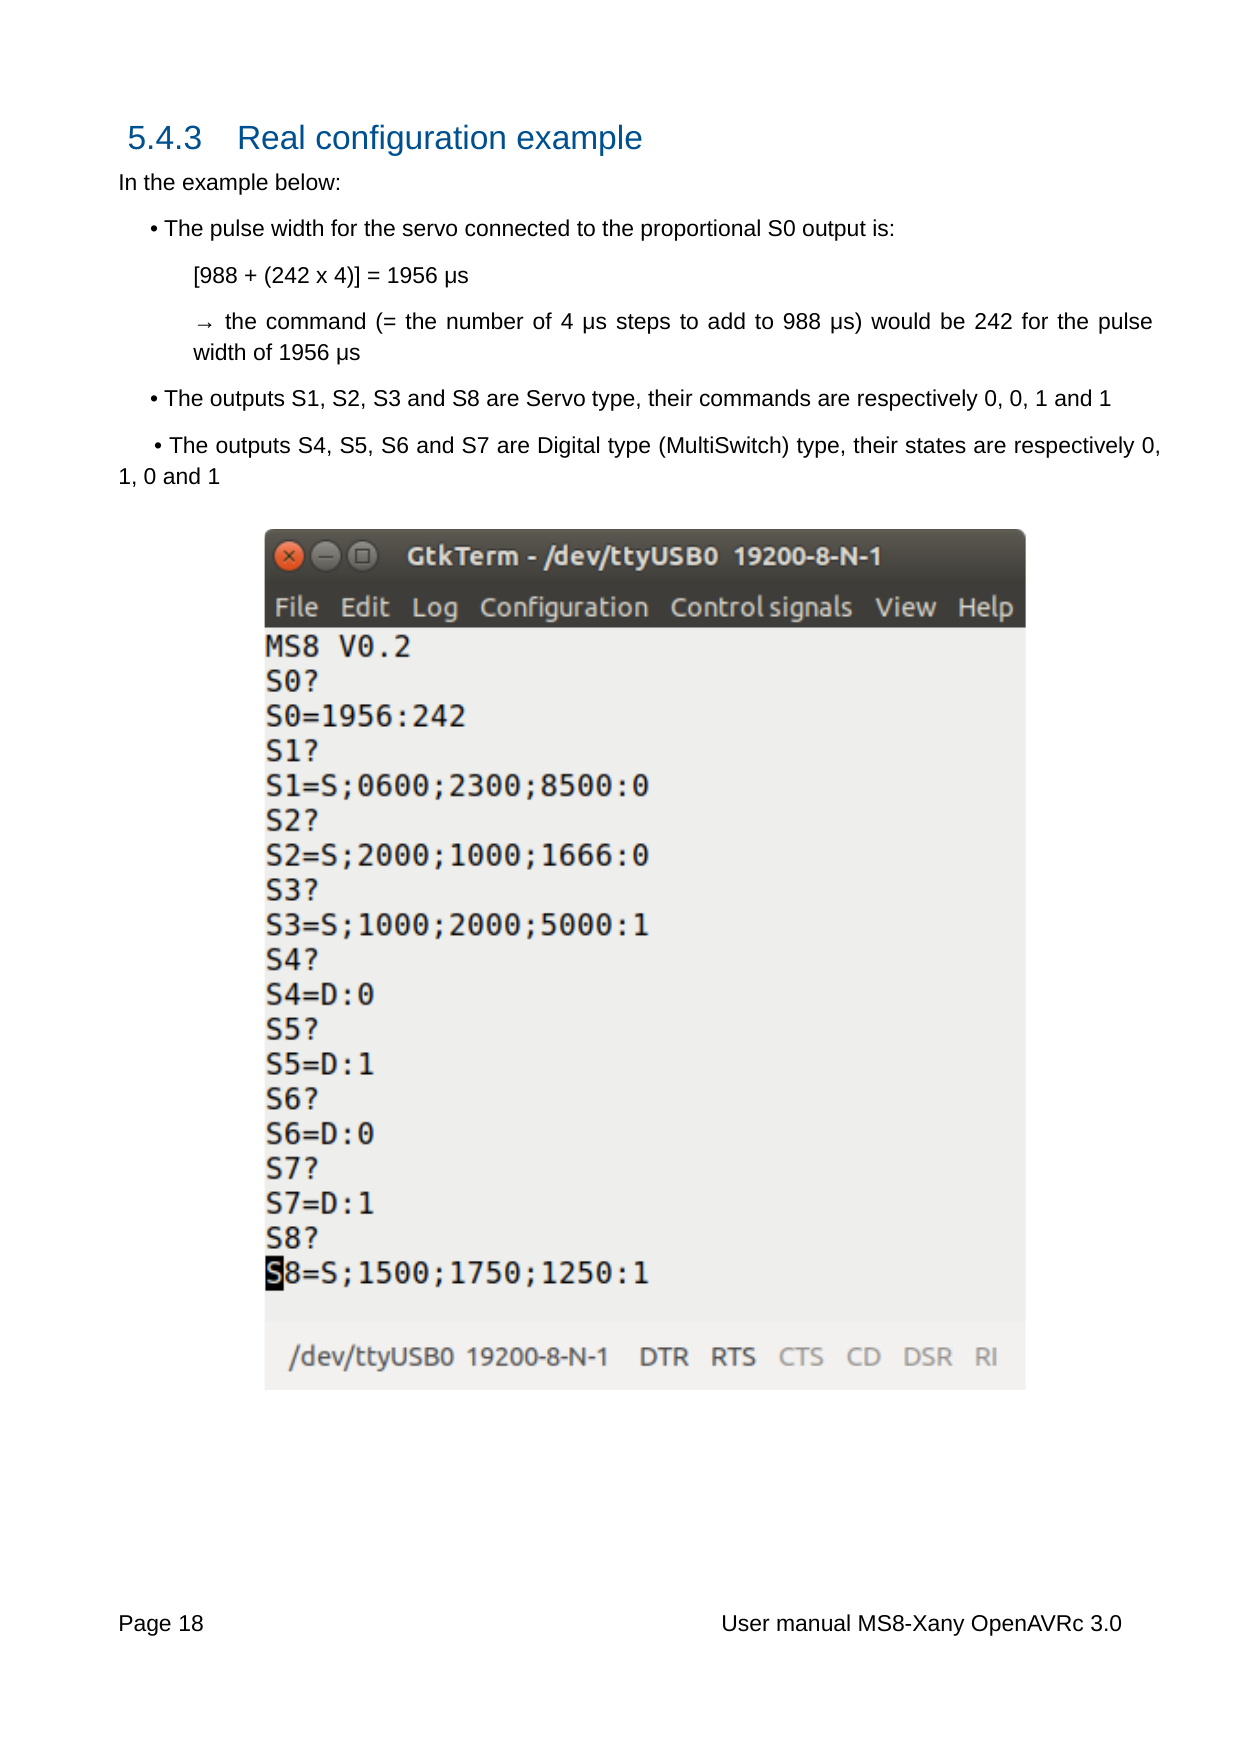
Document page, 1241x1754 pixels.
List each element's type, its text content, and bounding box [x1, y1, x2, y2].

text • The outputs S4, S5, S6 and S7 are Digital type (MultiSwitch) type, their states are respectively 0, 1, 0 and 1 [118, 432, 1164, 489]
text • The pulse width for the servo connected to the proportional S0 output is: [118, 215, 1164, 242]
picture [264, 529, 1026, 1390]
text In the example below: [118, 169, 1164, 196]
text • The outputs S1, S2, S3 and S8 are Servo type, their commands are respectively 0, 0, 1 and 1 [118, 385, 1164, 412]
text → the command (= the number of 4 μs steps to add to 988 μs) would be 242 for the pulse width of 1956 μs [118, 308, 1164, 366]
text [988 + (242 x 4)] = 1956 μs [118, 262, 1164, 288]
subtitle Real configuration example [118, 118, 1164, 157]
